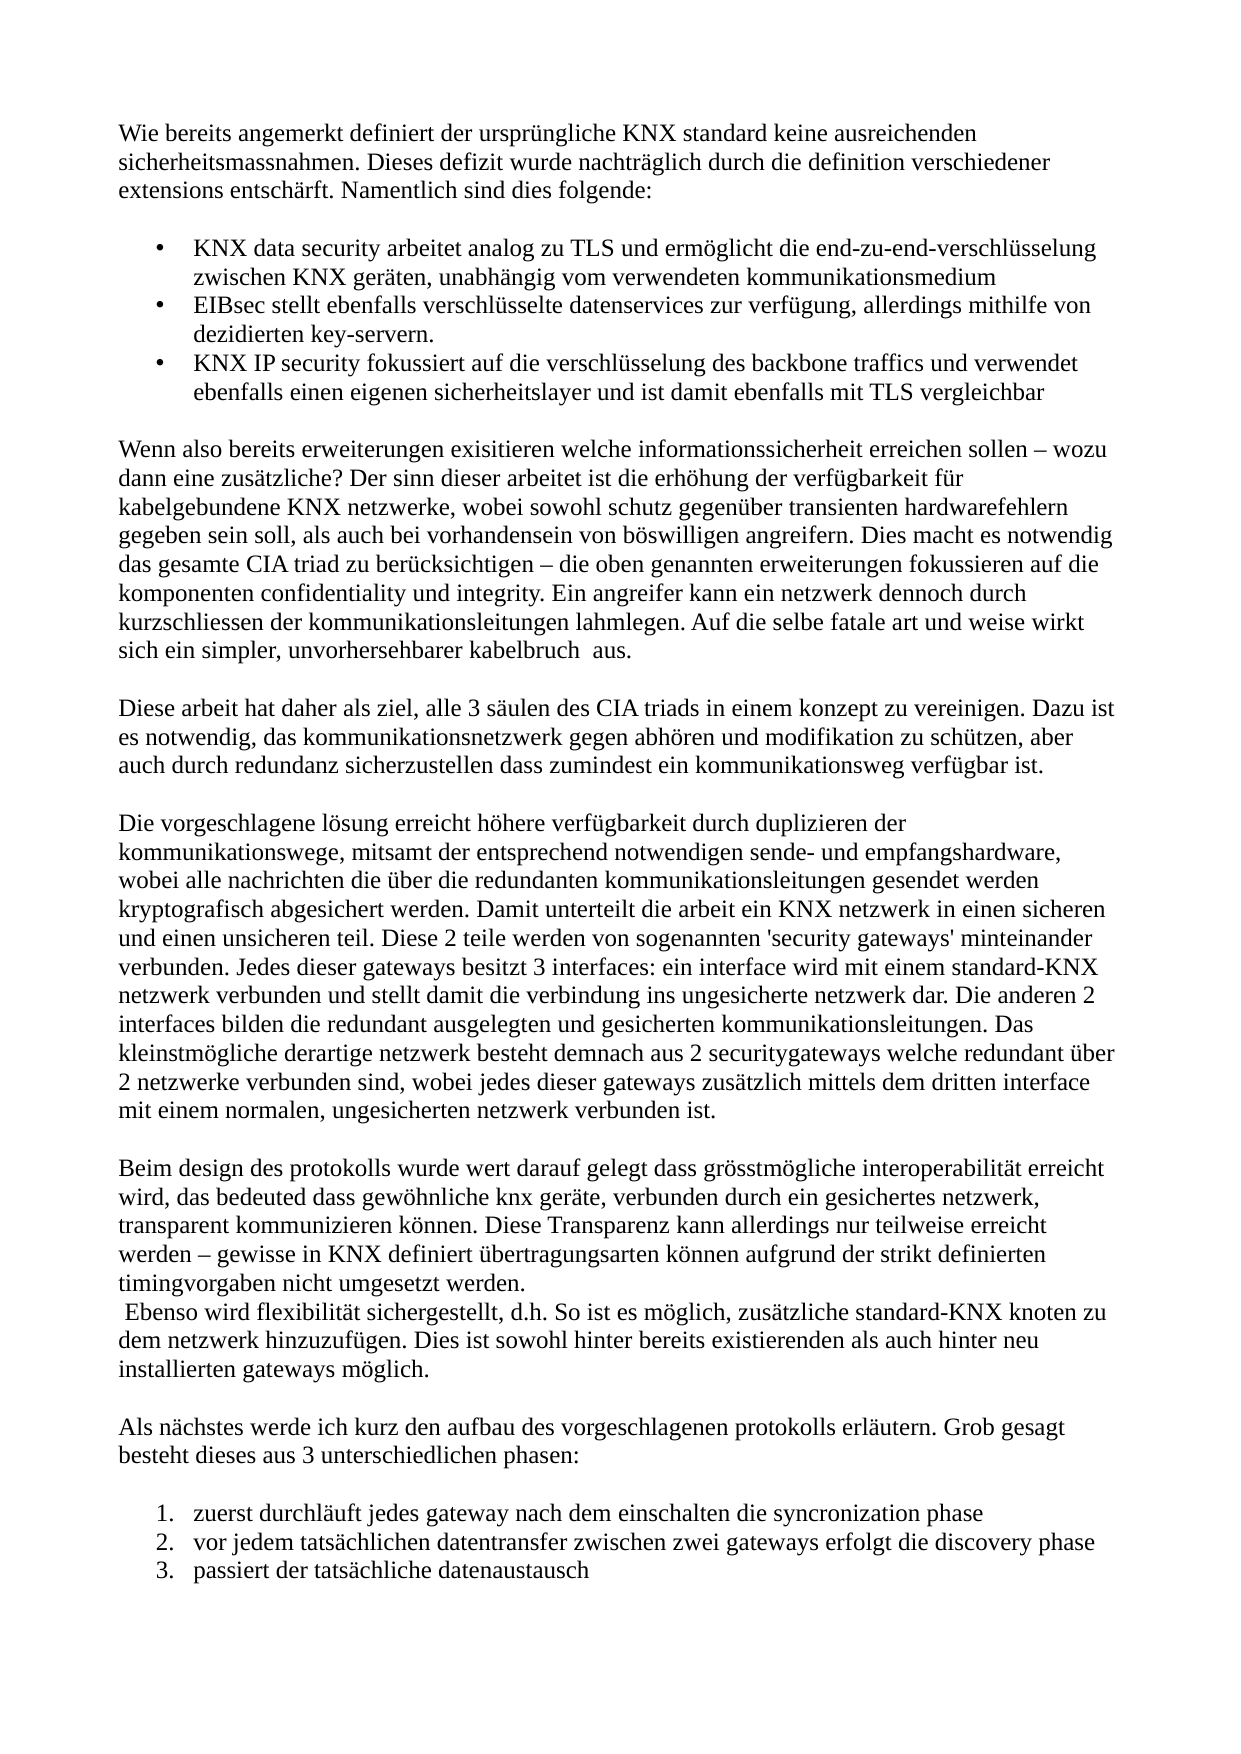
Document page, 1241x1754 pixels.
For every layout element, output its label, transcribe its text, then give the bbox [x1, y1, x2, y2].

text Beim design des protokolls wurde wert darauf gelegt dass grösstmögliche interoperabilität erreicht wird, das bedeuted dass gewöhnliche knx geräte, verbunden durch ein gesichertes netzwerk, transparent kommunizieren können. Diese Transparenz kann allerdings nur teilweise erreicht werden – gewisse in KNX definiert übertragungsarten können aufgrund der strikt definierten timingvorgaben nicht umgesetzt werden. [118, 1153, 1122, 1297]
text Ebenso wird flexibilität sichergestellt, d.h. So ist es möglich, zusätzliche standard-KNX knoten zu dem netzwerk hinzuzufügen. Dies ist sowohl hinter bereits existierenden als auch hinter neu installierten gateways möglich. [118, 1297, 1122, 1383]
list KNX IP security fokussiert auf die verschlüsselung des backbone traffics und verwendet ebenfalls einen eigenen sicherheitslayer und ist damit ebenfalls mit TLS vergleichbar [156, 348, 1122, 406]
text Die vorgeschlagene lösung erreicht höhere verfügbarkeit durch duplizieren der kommunikationswege, mitsamt der entsprechend notwendigen sende- und empfangshardware, wobei alle nachrichten die über die redundanten kommunikationsleitungen gesendet werden kryptografisch abgesichert werden. Damit unterteilt die arbeit ein KNX netzwerk in einen sicheren und einen unsicheren teil. Diese 2 teile werden von sogenannten 'security gateways' minteinander verbunden. Jedes dieser gateways besitzt 3 interfaces: ein interface wird mit einem standard-KNX netzwerk verbunden und stellt damit die verbindung ins ungesicherte netzwerk dar. Die anderen 2 interfaces bilden die redundant ausgelegten und gesicherten kommunikationsleitungen. Das kleinstmögliche derartige netzwerk besteht demnach aus 2 securitygateways welche redundant über 2 netzwerke verbunden sind, wobei jedes dieser gateways zusätzlich mittels dem dritten interface mit einem normalen, ungesicherten netzwerk verbunden ist. [118, 808, 1122, 1124]
list EIBsec stellt ebenfalls verschlüsselte datenservices zur verfügung, allerdings mithilfe von dezidierten key-servern. [156, 291, 1122, 348]
list passiert der tatsächliche datenaustausch [156, 1556, 1122, 1584]
list zuerst durchläuft jedes gateway nach dem einschalten die syncronization phase [156, 1498, 1122, 1527]
text Diese arbeit hat daher als ziel, alle 3 säulen des CIA triads in einem konzept zu vereinigen. Dazu ist es notwendig, das kommunikationsnetzwerk gegen abhören und modifikation zu schützen, aber auch durch redundanz sicherzustellen dass zumindest ein kommunikationsweg verfügbar ist. [118, 693, 1122, 779]
text Wenn also bereits erweiterungen exisitieren welche informationssicherheit erreichen sollen – wozu dann eine zusätzliche? Der sinn dieser arbeitet ist die erhöhung der verfügbarkeit für kabelgebundene KNX netzwerke, wobei sowohl schutz gegenüber transienten hardwarefehlern gegeben sein soll, als auch bei vorhandensein von böswilligen angreifern. Dies macht es notwendig das gesamte CIA triad zu berücksichtigen – die oben genannten erweiterungen fokussieren auf die komponenten confidentiality und integrity. Ein angreifer kann ein netzwerk dennoch durch kurzschliessen der kommunikationsleitungen lahmlegen. Auf die selbe fatale art und weise wirkt sich ein simpler, unvorhersehbarer kabelbruch aus. [118, 434, 1122, 664]
text Wie bereits angemerkt definiert der ursprüngliche KNX standard keine ausreichenden sicherheitsmassnahmen. Dieses defizit wurde nachträglich durch die definition verschiedener extensions entschärft. Namentlich sind dies folgende: [118, 118, 1122, 204]
text Als nächstes werde ich kurz den aufbau des vorgeschlagenen protokolls erläutern. Grob gesagt besteht dieses aus 3 unterschiedlichen phasen: [118, 1412, 1122, 1469]
list KNX data security arbeitet analog zu TLS und ermöglicht die end-zu-end-verschlüsselung zwischen KNX geräten, unabhängig vom verwendeten kommunikationsmedium [156, 233, 1122, 291]
list vor jedem tatsächlichen datentransfer zwischen zwei gateways erfolgt die discovery phase [156, 1527, 1122, 1556]
